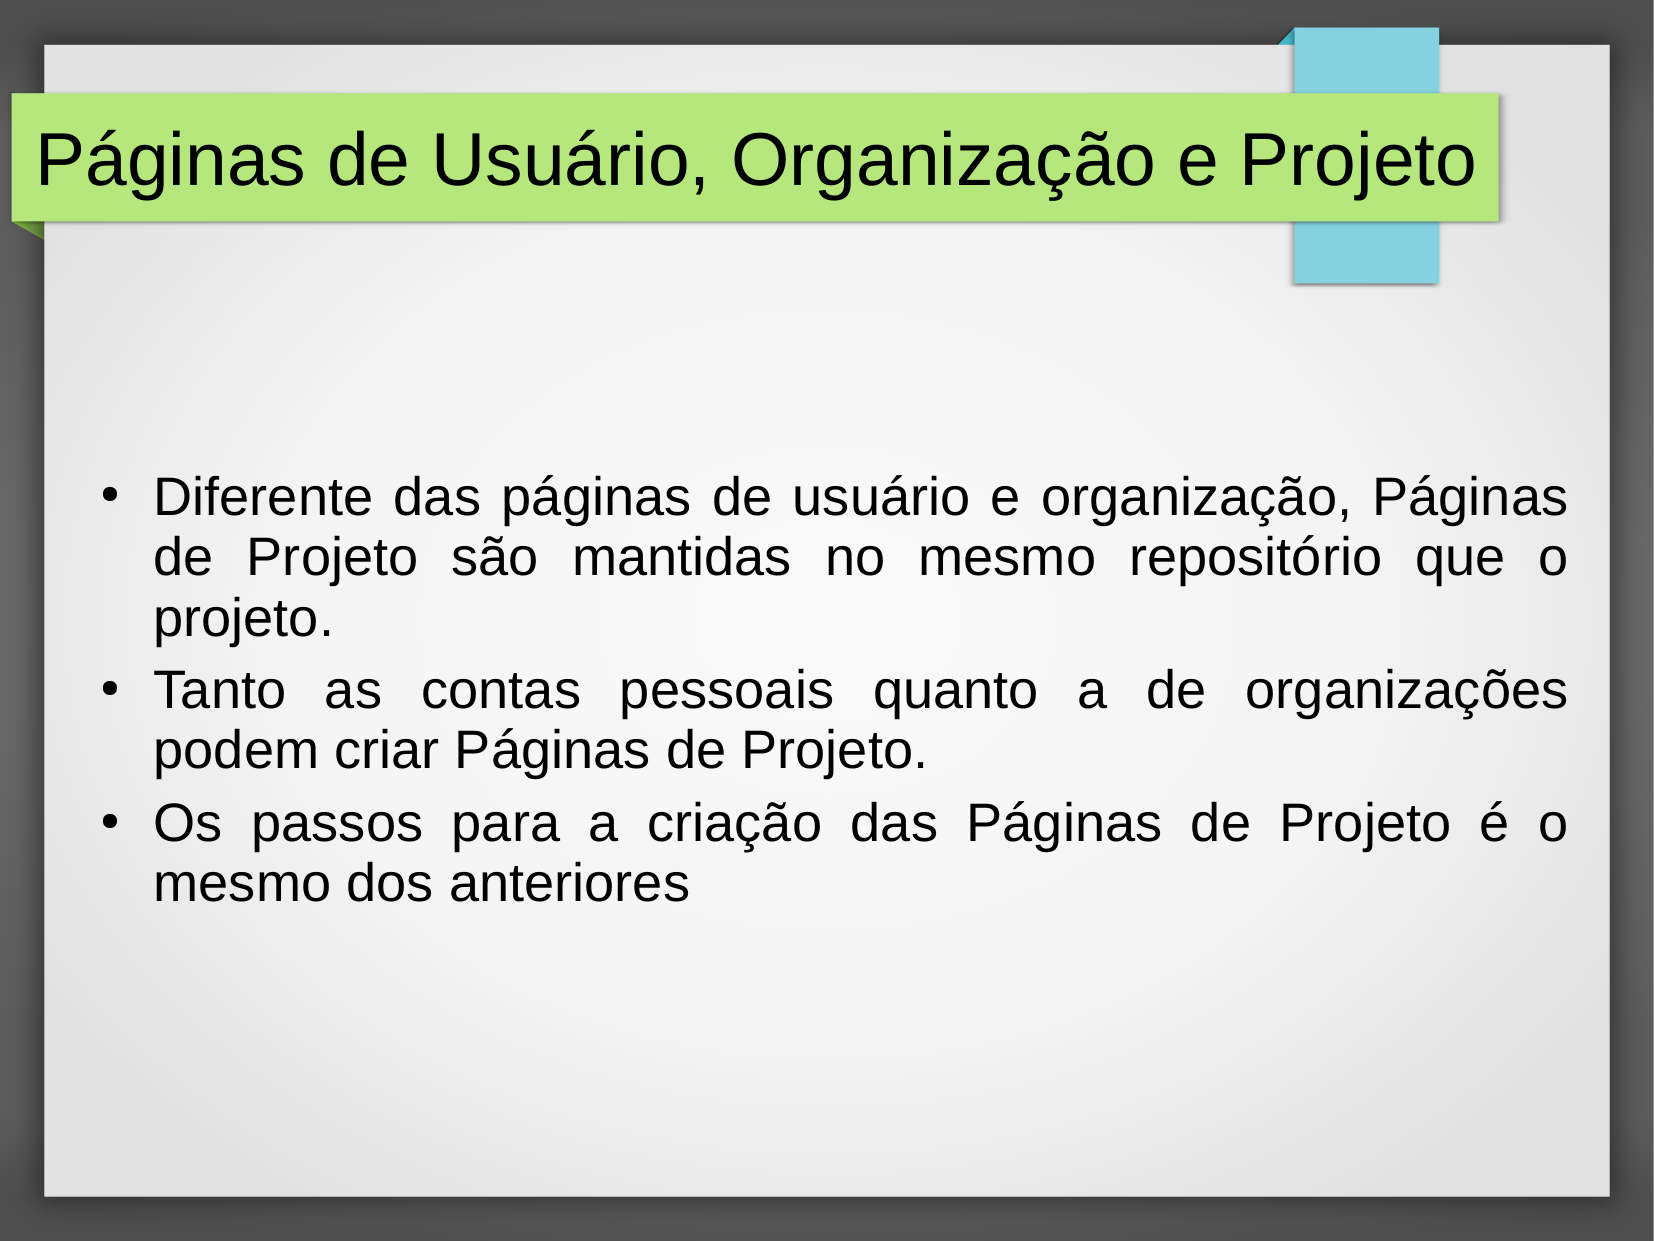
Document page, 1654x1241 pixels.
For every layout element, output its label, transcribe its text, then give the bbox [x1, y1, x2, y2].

title Páginas de Usuário, Organização e Projeto [35, 75, 1489, 244]
picture [0, 0, 1654, 1241]
list Diferente das páginas de usuário e organização, Páginas de Projeto são mantidas no mesmo repositório que o projeto. Tanto as contas pessoais quanto a de organizações podem criar Páginas de Projeto. Os passos para a criação das Páginas de Projeto é o mesmo dos anteriores [82, 366, 1571, 1086]
